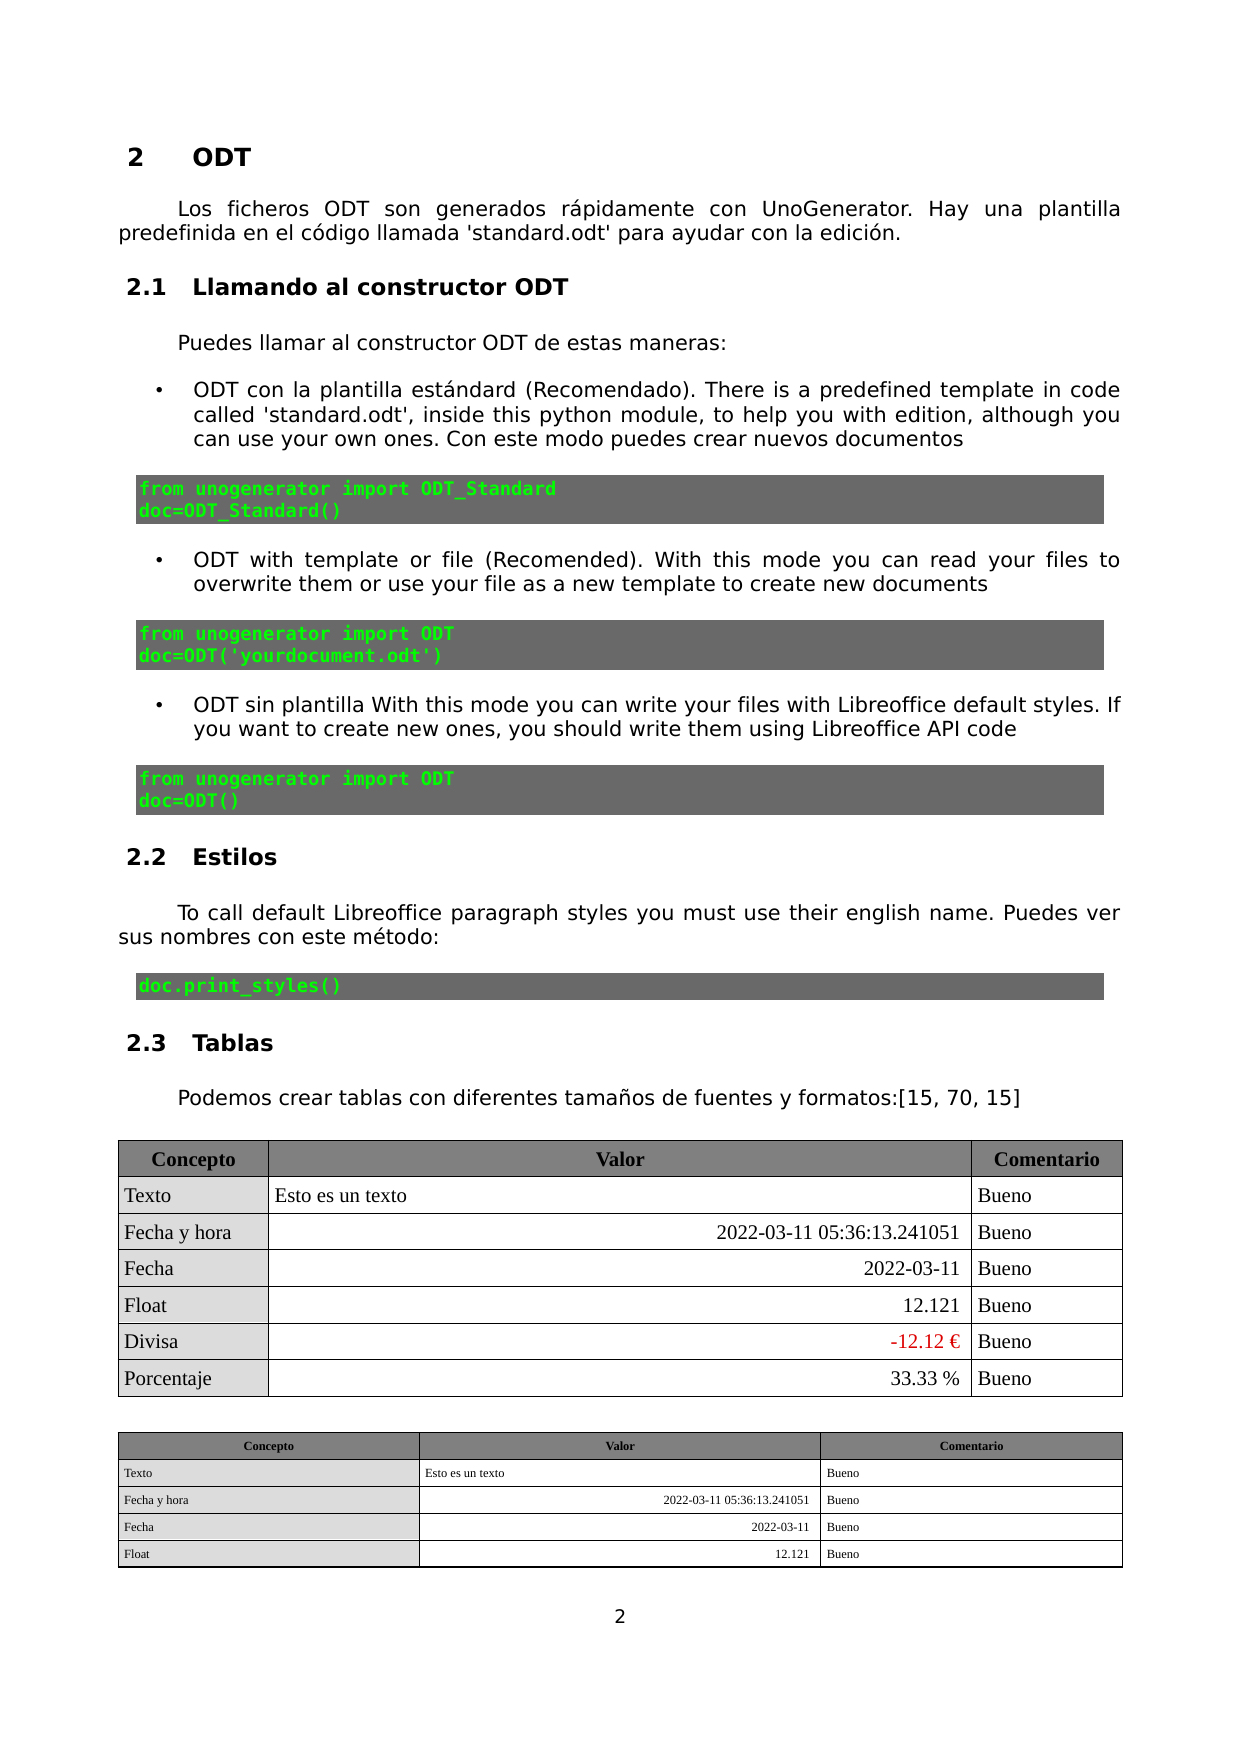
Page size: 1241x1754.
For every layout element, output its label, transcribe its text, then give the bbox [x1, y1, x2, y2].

list ODT con la plantilla estándard (Recomendado). There is a predefined template in code called 'standard.odt', inside this python module, to help you with edition, although you can use your own ones. Con este modo puedes crear nuevos documentos [156, 378, 1122, 451]
table_cell Fecha y hora [119, 1214, 268, 1249]
table_header Concepto [119, 1141, 268, 1176]
text from unogenerator import ODT doc=ODT('yourdocument.odt') [136, 620, 1104, 670]
text To call default Libreoffice paragraph styles you must use their english name. Puedes ver sus nombres con este método: [118, 901, 1122, 949]
text Puedes llamar al constructor ODT de estas maneras: [118, 331, 1122, 355]
table_cell Bueno [972, 1250, 1122, 1286]
table_cell 33.33 % [269, 1360, 971, 1396]
subtitle ODT [118, 143, 1122, 172]
subtitle Llamando al constructor ODT [118, 274, 1122, 301]
text from unogenerator import ODT doc=ODT() [136, 765, 1104, 815]
table_cell 12.121 [420, 1541, 820, 1566]
table_cell -12.12 € [269, 1324, 971, 1359]
table_header Comentario [821, 1433, 1122, 1459]
table_cell Texto [119, 1460, 419, 1486]
text Los ficheros ODT son generados rápidamente con UnoGenerator. Hay una plantilla predefinida en el código llamada 'standard.odt' para ayudar con la edición. [118, 197, 1122, 245]
table_cell Bueno [972, 1214, 1122, 1249]
table_header Comentario [972, 1141, 1122, 1176]
table_cell Bueno [821, 1487, 1122, 1513]
table_cell 12.121 [269, 1287, 971, 1322]
table_cell Divisa [119, 1324, 268, 1359]
text doc.print_styles() [136, 973, 1104, 1000]
table_cell 2022-03-11 05:36:13.241051 [420, 1487, 820, 1513]
table_cell Fecha y hora [119, 1487, 419, 1513]
list ODT with template or file (Recomended). With this mode you can read your files to overwrite them or use your file as a new template to create new documents [156, 548, 1122, 597]
subtitle Tablas [118, 1030, 1122, 1056]
table_header Valor [269, 1141, 971, 1176]
table_cell 2022-03-11 05:36:13.241051 [269, 1214, 971, 1249]
table_cell Texto [119, 1177, 268, 1213]
text from unogenerator import ODT_Standard doc=ODT_Standard() [136, 475, 1104, 524]
table_cell Bueno [821, 1514, 1122, 1539]
table_cell Bueno [972, 1324, 1122, 1359]
table_cell 2022-03-11 [269, 1250, 971, 1286]
table_header Valor [420, 1433, 820, 1459]
table_header Concepto [119, 1433, 419, 1459]
table_cell Esto es un texto [269, 1177, 971, 1213]
text Podemos crear tablas con diferentes tamaños de fuentes y formatos:[15, 70, 15] [118, 1086, 1122, 1110]
table_cell Bueno [972, 1287, 1122, 1322]
table_cell Porcentaje [119, 1360, 268, 1396]
table_cell Float [119, 1287, 268, 1322]
table_cell Float [119, 1541, 419, 1566]
table_cell Bueno [972, 1360, 1122, 1396]
table_cell Bueno [821, 1541, 1122, 1566]
table_cell Bueno [972, 1177, 1122, 1213]
table_cell 2022-03-11 [420, 1514, 820, 1539]
table_cell Esto es un texto [420, 1460, 820, 1486]
subtitle Estilos [118, 844, 1122, 871]
table_cell Fecha [119, 1514, 419, 1539]
table_cell Fecha [119, 1250, 268, 1286]
table_cell Bueno [821, 1460, 1122, 1486]
list ODT sin plantilla With this mode you can write your files with Libreoffice default styles. If you want to create new ones, you should write them using Libreoffice API code [156, 693, 1122, 742]
